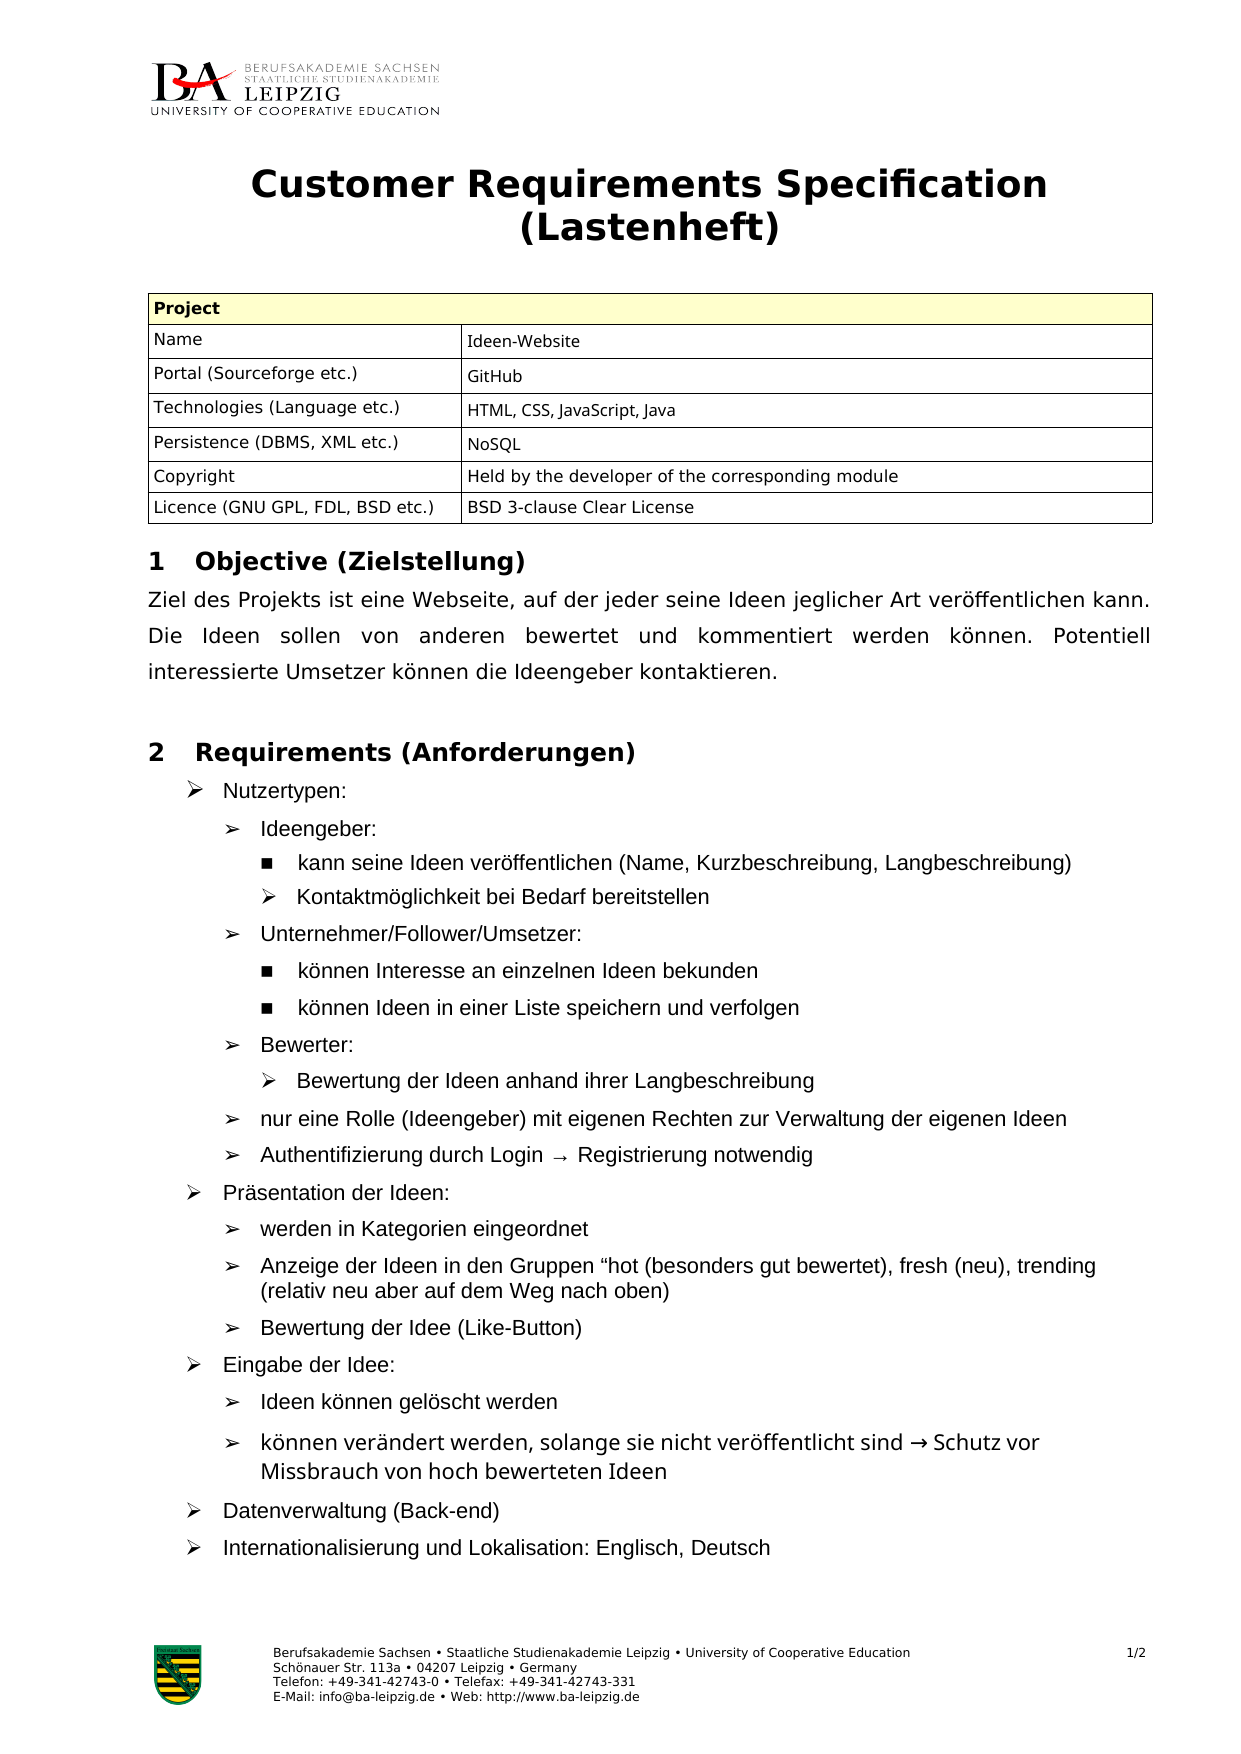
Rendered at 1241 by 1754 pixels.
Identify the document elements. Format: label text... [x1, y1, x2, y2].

list Anzeige der Ideen in den Gruppen “hot (besonders gut bewertet), fresh (neu), trending (relativ neu aber auf dem Weg nach oben) [223, 1254, 1152, 1303]
table_cell BSD 3-clause Clear License [462, 493, 1152, 523]
subtitle Objective (Zielstellung) [148, 547, 1152, 576]
list nur eine Rolle (Ideengeber) mit eigenen Rechten zur Verwaltung der eigenen Ideen [223, 1106, 1152, 1131]
list Bewertung der Ideen anhand ihrer Langbeschreibung [223, 1069, 1152, 1094]
list kann seine Ideen veröffentlichen (Name, Kurzbeschreibung, Langbeschreibung) [260, 851, 1152, 875]
list Bewerter: [223, 1032, 1152, 1057]
table_cell Copyright [149, 462, 461, 492]
title (Lastenheft) [148, 206, 1152, 249]
list Datenverwaltung (Back-end) [185, 1498, 1152, 1523]
text Ziel des Projekts ist eine Webseite, auf der jeder seine Ideen jeglicher Art veröffentlichen kann. Die Ideen sollen von anderen bewertet und kommentiert werden können. Potentiell interessierte Umsetzer können die Ideengeber kontaktieren. [148, 588, 1152, 685]
picture [147, 59, 443, 119]
list Präsentation der Ideen: [185, 1180, 1152, 1204]
list Ideen können gelöscht werden [223, 1389, 1152, 1414]
table_cell HTML, CSS, JavaScript, Java [462, 394, 1152, 427]
list Ideengeber: [223, 817, 1152, 841]
table_cell Persistence (DBMS, XML etc.) [149, 428, 461, 461]
list Nutzertypen: [185, 779, 1152, 804]
table_cell Technologies (Language etc.) [149, 394, 461, 427]
list Unternehmer/Follower/Umsetzer: [223, 921, 1152, 946]
table_cell Portal (Sourceforge etc.) [149, 359, 461, 393]
title Customer Requirements Specification [148, 162, 1152, 206]
table_cell Licence (GNU GPL, FDL, BSD etc.) [149, 493, 461, 523]
list werden in Kategorien eingeordnet [223, 1217, 1152, 1242]
table_cell Held by the developer of the corresponding module [462, 462, 1152, 492]
list Eingabe der Idee: [185, 1352, 1152, 1377]
table_cell Ideen-Website [462, 325, 1152, 358]
table_cell Name [149, 325, 461, 358]
list Kontaktmöglichkeit bei Bedarf bereitstellen [223, 884, 1152, 909]
table_header Project [149, 294, 1152, 324]
list Bewertung der Idee (Like-Button) [223, 1316, 1152, 1340]
list können Interesse an einzelnen Ideen bekunden [260, 958, 1152, 983]
list Internationalisierung und Lokalisation: Englisch, Deutsch [185, 1536, 1152, 1560]
table_cell GitHub [462, 359, 1152, 393]
list können verändert werden, solange sie nicht veröffentlicht sind → Schutz vor Missbrauch von hoch bewerteten Ideen [223, 1426, 1152, 1486]
picture [154, 1645, 202, 1705]
list Authentifizierung durch Login → Registrierung notwendig [223, 1143, 1152, 1168]
table_cell NoSQL [462, 428, 1152, 461]
subtitle Requirements (Anforderungen) [148, 738, 1152, 767]
list können Ideen in einer Liste speichern und verfolgen [260, 995, 1152, 1020]
